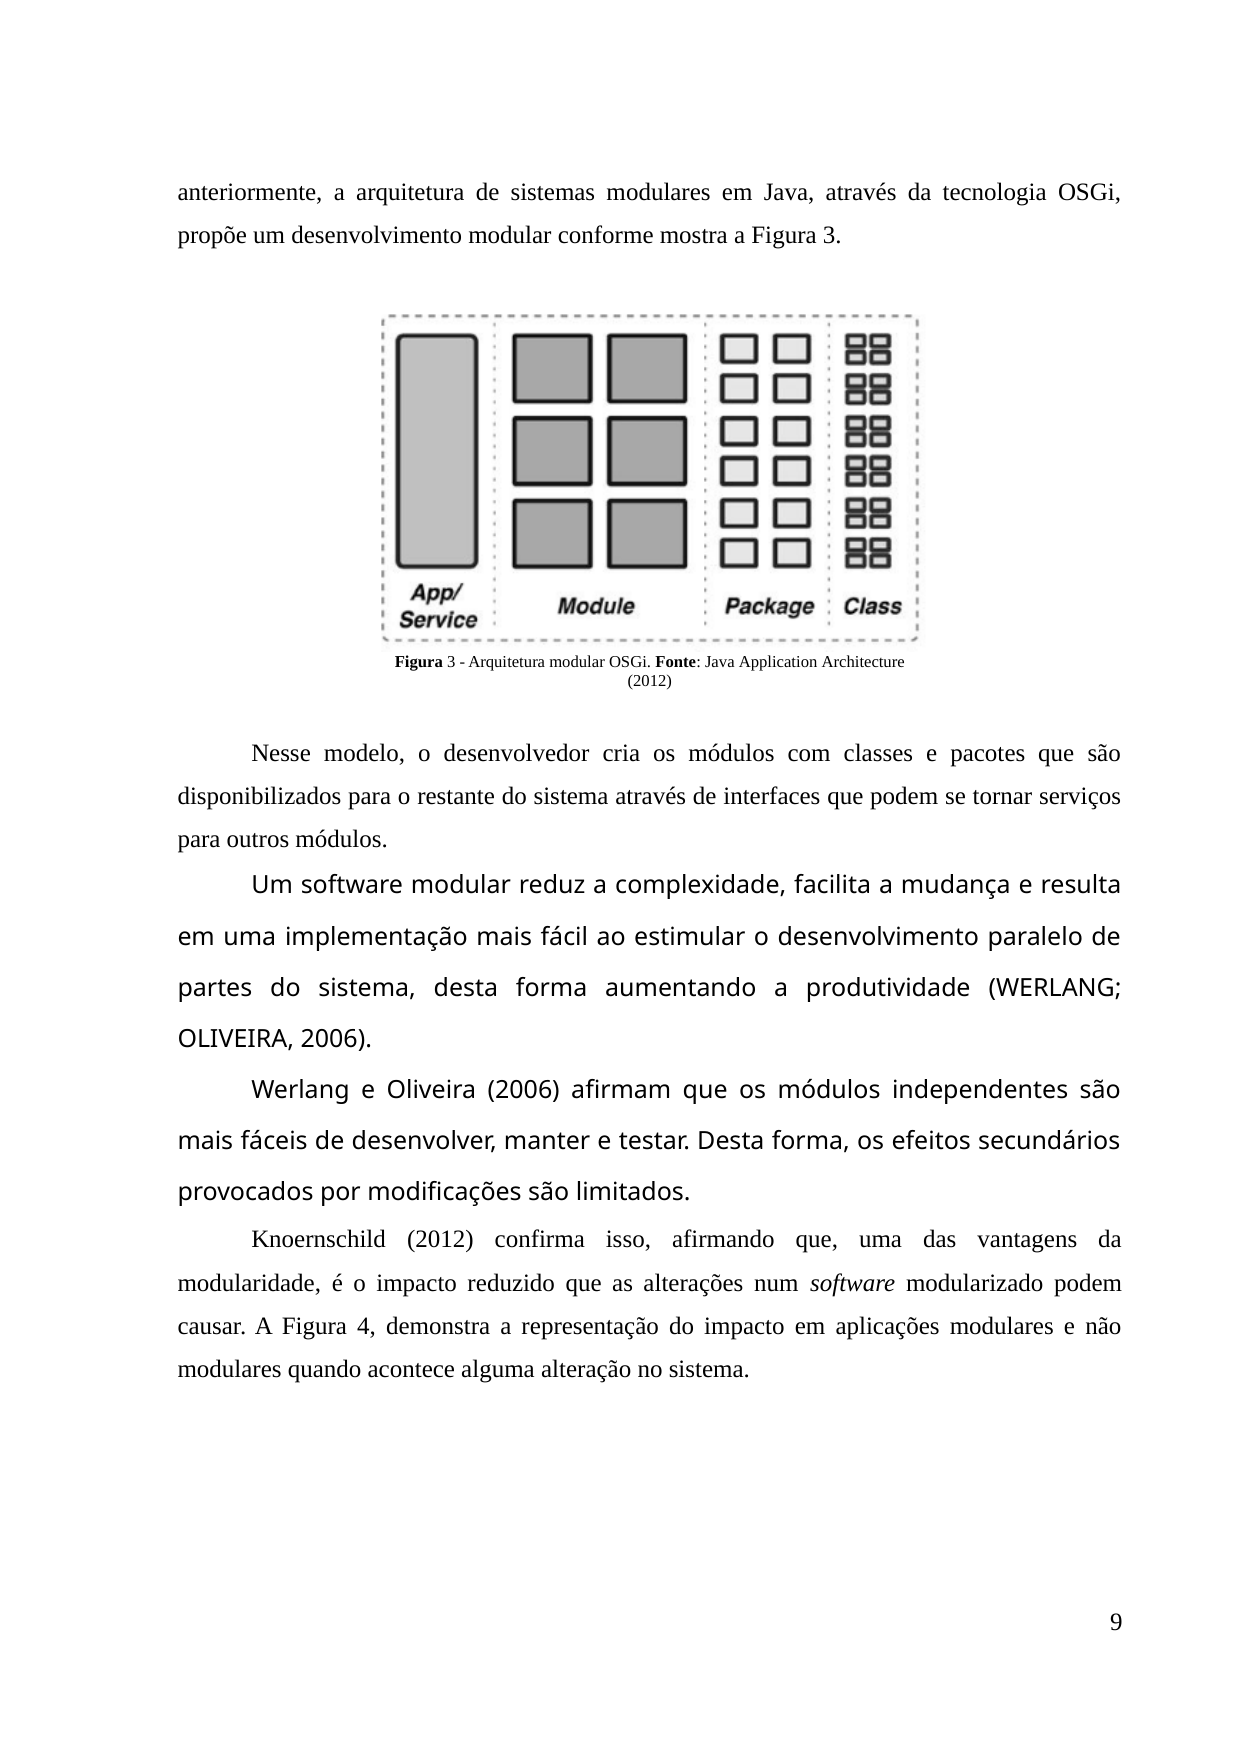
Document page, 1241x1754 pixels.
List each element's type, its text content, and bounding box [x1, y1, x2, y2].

text anteriormente, a arquitetura de sistemas modulares em Java, através da tecnologia OSGi, propõe um desenvolvimento modular conforme mostra a Figura 3. [177, 177, 1122, 249]
text Werlang e Oliveira (2006) afirmam que os módulos independentes são mais fáceis de desenvolver, manter e testar. Desta forma, os efeitos secundários provocados por modificações são limitados. [177, 1071, 1122, 1207]
text Um software modular reduz a complexidade, facilita a mudança e resulta em uma implementação mais fácil ao estimular o desenvolvimento paralelo de partes do sistema, desta forma aumentando a produtividade (WERLANG; OLIVEIRA, 2006). [177, 867, 1122, 1054]
picture [373, 306, 926, 652]
text Nesse modelo, o desenvolvedor cria os módulos com classes e pacotes que são disponibilizados para o restante do sistema através de interfaces que podem se tornar serviços para outros módulos. [177, 738, 1122, 853]
text Knoernschild (2012) confirma isso, afirmando que, uma das vantagens da modularidade, é o impacto reduzido que as alterações num software modularizado podem causar. A Figura 4, demonstra a representação do impacto em aplicações modulares e não modulares quando acontece alguma alteração no sistema. [177, 1224, 1122, 1383]
text Figura 3 - Arquitetura modular OSGi. Fonte: Java Application Architecture (2012) [371, 307, 928, 690]
